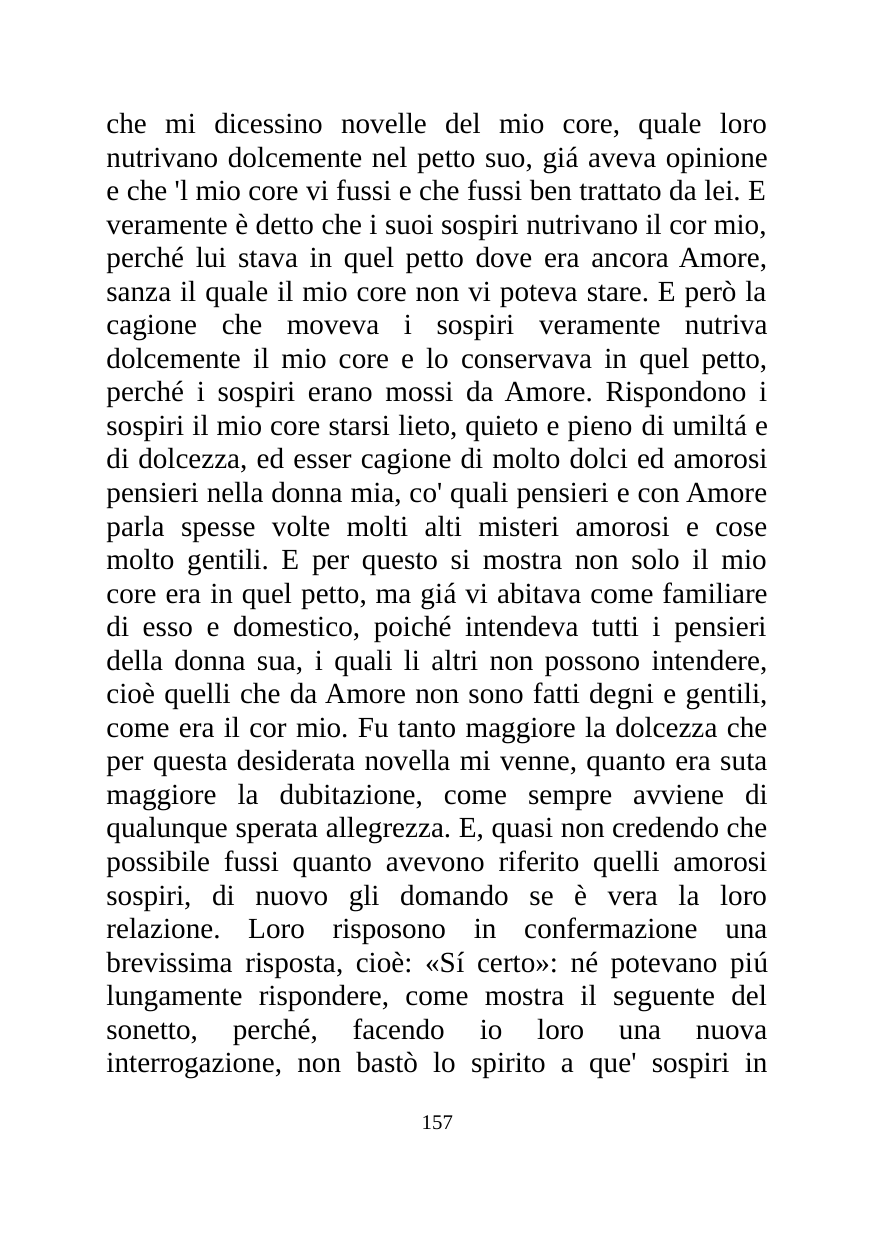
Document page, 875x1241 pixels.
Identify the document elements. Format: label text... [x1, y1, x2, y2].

text che mi dicessino novelle del mio core, quale loro nutrivano dolcemente nel petto suo, giá aveva opinione e che 'l mio core vi fussi e che fussi ben trattato da lei. E veramente è detto che i suoi sospiri nutrivano il cor mio, perché lui stava in quel petto dove era ancora Amore, sanza il quale il mio core non vi poteva stare. E però la cagione che moveva i sospiri veramente nutriva dolcemente il mio core e lo conservava in quel petto, perché i sospiri erano mossi da Amore. Rispondono i sospiri il mio core starsi lieto, quieto e pieno di umiltá e di dolcezza, ed esser cagione di molto dolci ed amorosi pensieri nella donna mia, co' quali pensieri e con Amore parla spesse volte molti alti misteri amorosi e cose molto gentili. E per questo si mostra non solo il mio core era in quel petto, ma giá vi abitava come familiare di esso e domestico, poiché intendeva tutti i pensieri della donna sua, i quali li altri non possono intendere, cioè quelli che da Amore non sono fatti degni e gentili, come era il cor mio. Fu tanto maggiore la dolcezza che per questa desiderata novella mi venne, quanto era suta maggiore la dubitazione, come sempre avviene di qualunque sperata allegrezza. E, quasi non credendo che possibile fussi quanto avevono riferito quelli amorosi sospiri, di nuovo gli domando se è vera la loro relazione. Loro risposono in confermazione una brevissima risposta, cioè: «Sí certo»: né potevano piú lungamente rispondere, come mostra il seguente del sonetto, perché, facendo io loro una nuova interrogazione, non bastò lo spirito a que' sospiri in [106, 106, 768, 1079]
